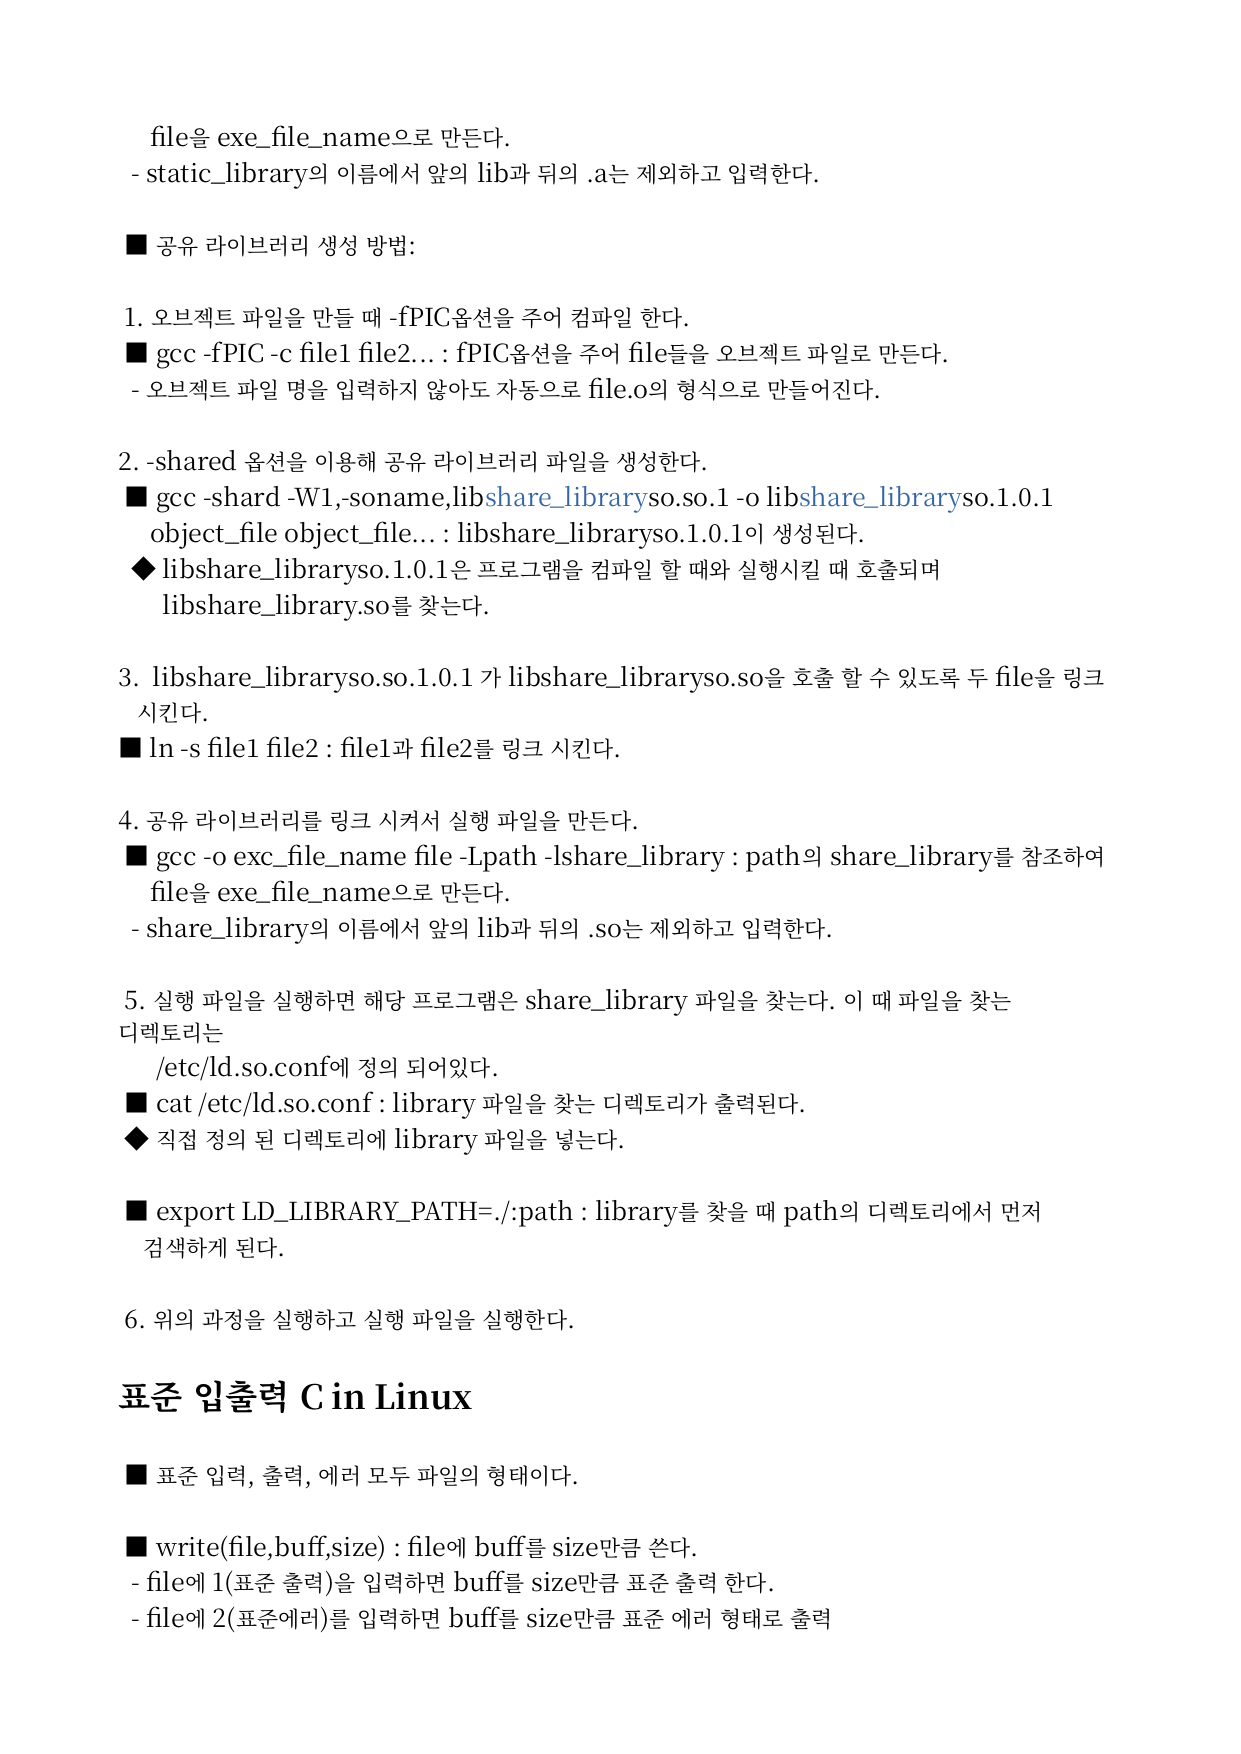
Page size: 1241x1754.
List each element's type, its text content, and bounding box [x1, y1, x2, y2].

text /etc/ld.so.conf에 정의 되어있다. [118, 1048, 1122, 1084]
text ■ write(file,buff,size) : file에 buff를 size만큼 쓴다. [118, 1527, 1122, 1563]
text ■ cat /etc/ld.so.conf : library 파일을 찾는 디렉토리가 출력된다. [118, 1084, 1122, 1120]
text ■ gcc -o exc_file_name file -Lpath -lshare_library : path의 share_library를 참조하여 [118, 837, 1122, 873]
text 표준 입출력 C in Linux [118, 1371, 1122, 1419]
text 검색하게 된다. [118, 1228, 1122, 1264]
text 시킨다. [118, 693, 1122, 729]
text - file에 1(표준 출력)을 입력하면 buff를 size만큼 표준 출력 한다. [118, 1563, 1122, 1599]
text object_file object_file... : libshare_libraryso.1.0.1이 생성된다. [118, 513, 1122, 549]
text ■ 공유 라이브러리 생성 방법: [118, 226, 1122, 262]
text 2. -shared 옵션을 이용해 공유 라이브러리 파일을 생성한다. [118, 442, 1122, 477]
text ■ ln -s file1 file2 : file1과 file2를 링크 시킨다. [118, 729, 1122, 765]
text 6. 위의 과정을 실행하고 실행 파일을 실행한다. [118, 1299, 1122, 1336]
text 5. 실행 파일을 실행하면 해당 프로그램은 share_library 파일을 찾는다. 이 때 파일을 찾는 디렉토리는 [118, 981, 1122, 1048]
text ■ export LD_LIBRARY_PATH=./:path : library를 찾을 때 path의 디렉토리에서 먼저 [118, 1192, 1122, 1228]
text - 오브젝트 파일 명을 입력하지 않아도 자동으로 file.o의 형식으로 만들어진다. [118, 370, 1122, 406]
text - file에 2(표준에러)를 입력하면 buff를 size만큼 표준 에러 형태로 출력 [118, 1599, 1122, 1635]
text file을 exe_file_name으로 만든다. [118, 118, 1122, 154]
text ◆ 직접 정의 된 디렉토리에 library 파일을 넣는다. [118, 1120, 1122, 1156]
text ■ 표준 입력, 출력, 에러 모두 파일의 형태이다. [118, 1455, 1122, 1491]
text file을 exe_file_name으로 만든다. [118, 873, 1122, 909]
text 3. libshare_libraryso.so.1.0.1 가 libshare_libraryso.so을 호출 할 수 있도록 두 file을 링크 [118, 657, 1122, 693]
text 1. 오브젝트 파일을 만들 때 -fPIC옵션을 주어 컴파일 한다. [118, 298, 1122, 334]
text - share_library의 이름에서 앞의 lib과 뒤의 .so는 제외하고 입력한다. [118, 909, 1122, 945]
text ■ gcc -fPIC -c file1 file2... : fPIC옵션을 주어 file들을 오브젝트 파일로 만든다. [118, 334, 1122, 370]
text ◆ libshare_libraryso.1.0.1은 프로그램을 컴파일 할 때와 실행시킬 때 호출되며 [118, 549, 1122, 585]
text ■ gcc -shard -W1,-soname,libshare_libraryso.so.1 -o libshare_libraryso.1.0.1 [118, 477, 1122, 513]
text libshare_library.so를 찾는다. [118, 585, 1122, 621]
text 4. 공유 라이브러리를 링크 시켜서 실행 파일을 만든다. [118, 801, 1122, 837]
text - static_library의 이름에서 앞의 lib과 뒤의 .a는 제외하고 입력한다. [118, 154, 1122, 190]
